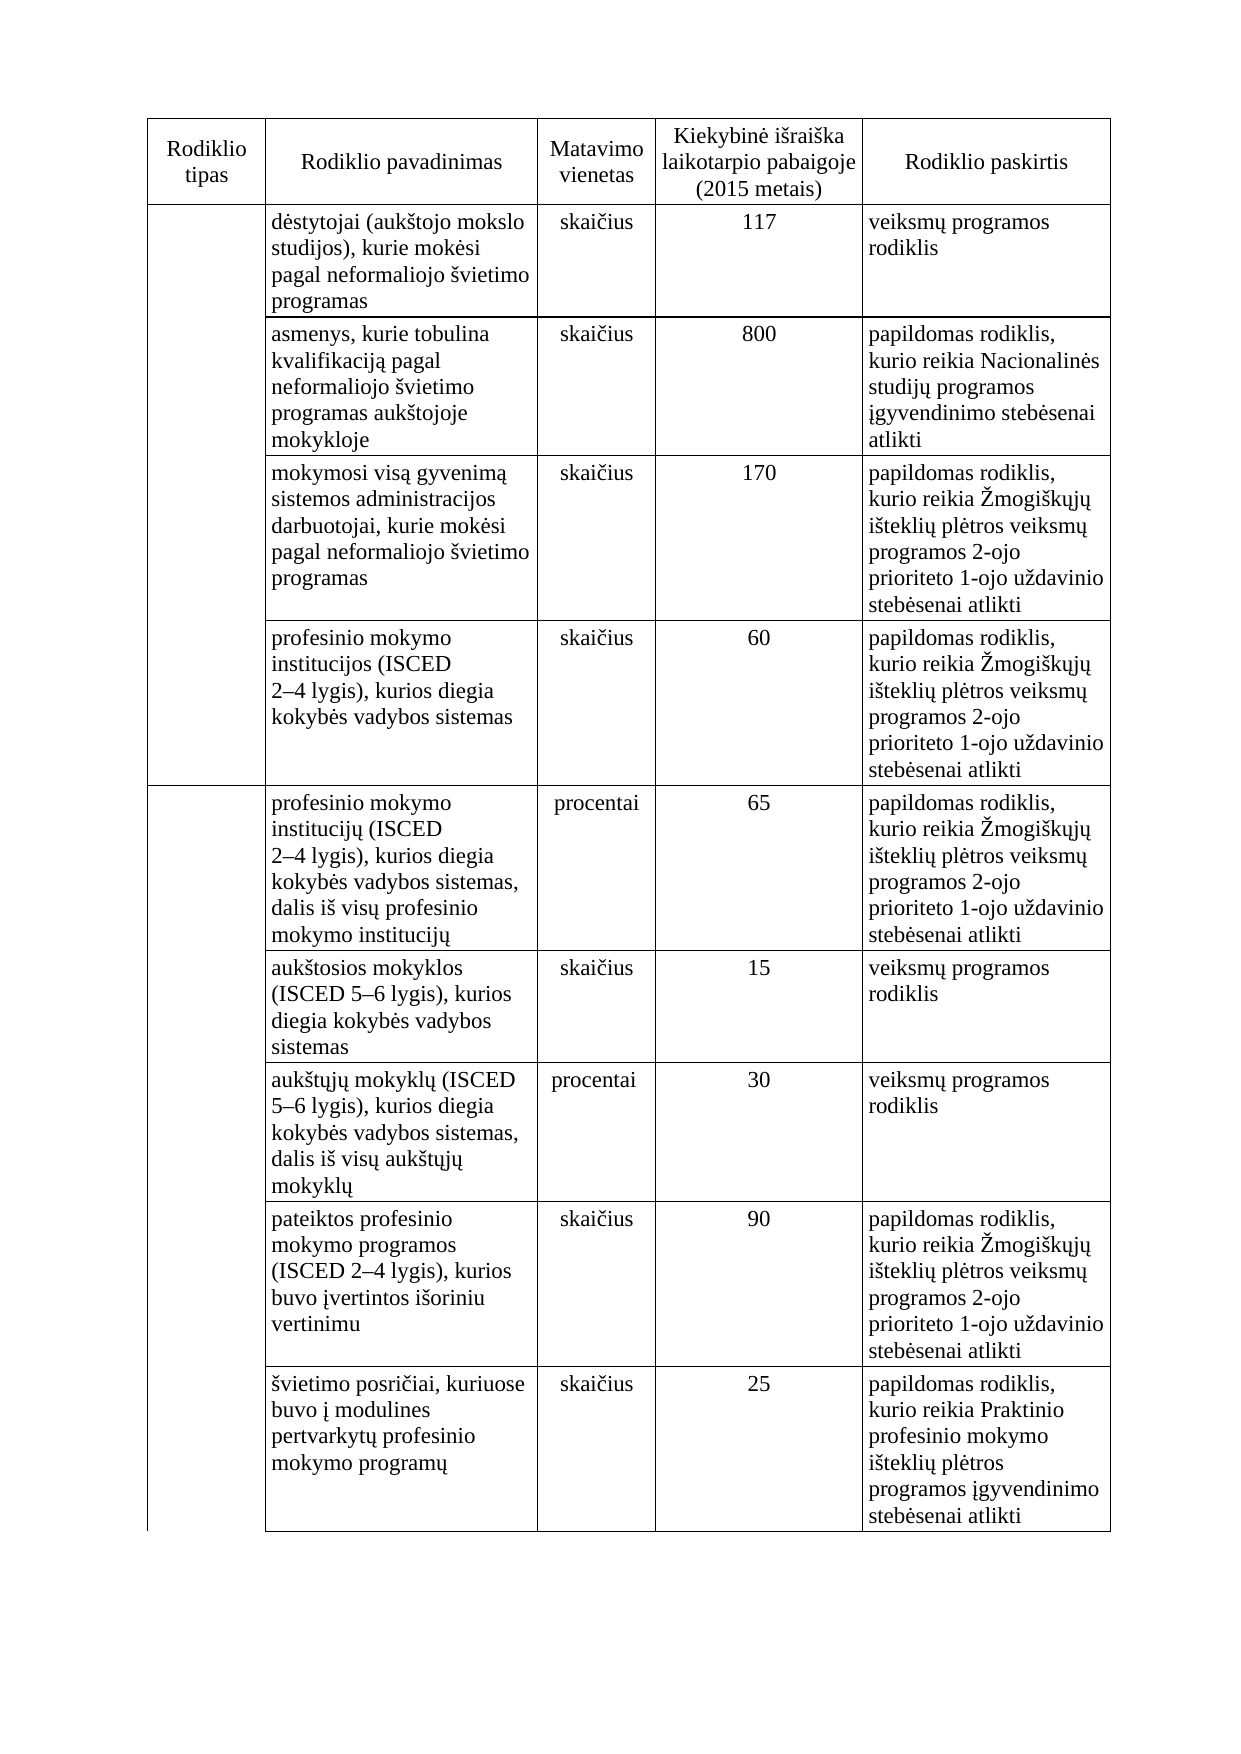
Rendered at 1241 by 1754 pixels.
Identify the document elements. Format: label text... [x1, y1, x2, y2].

table_cell procentai [538, 1063, 655, 1201]
table_header Rodiklio pavadinimas [266, 119, 537, 204]
table_cell skaičius [538, 951, 655, 1062]
table_cell veiksmų programos rodiklis [863, 205, 1110, 316]
table_cell 30 [656, 1063, 862, 1201]
table_cell procentai [538, 786, 655, 950]
table_cell švietimo posričiai, kuriuose buvo į modulines pertvarkytų profesinio mokymo programų [266, 1367, 537, 1531]
table_cell [148, 205, 265, 785]
table_cell pateiktos profesinio mokymo programos (ISCED 2–4 lygis), kurios buvo įvertintos išoriniu vertinimu [266, 1202, 537, 1366]
table_cell 90 [656, 1202, 862, 1366]
table_cell papildomas rodiklis, kurio reikia Nacionalinės studijų programos įgyvendinimo stebėsenai atlikti [863, 318, 1110, 455]
table_cell skaičius [538, 621, 655, 785]
table_cell skaičius [538, 1367, 655, 1531]
table_cell skaičius [538, 318, 655, 455]
table_cell 15 [656, 951, 862, 1062]
table_cell papildomas rodiklis, kurio reikia Žmogiškųjų išteklių plėtros veiksmų programos 2-ojo prioriteto 1-ojo uždavinio stebėsenai atlikti [863, 1202, 1110, 1366]
table_cell [148, 786, 265, 1531]
table_cell veiksmų programos rodiklis [863, 1063, 1110, 1201]
table_cell 800 [656, 318, 862, 455]
table_header Rodiklio paskirtis [863, 119, 1110, 204]
table_header Kiekybinė išraiška laikotarpio pabaigoje (2015 metais) [656, 119, 862, 204]
table_header Rodiklio tipas [148, 119, 265, 204]
table_cell 117 [656, 205, 862, 316]
table_cell 25 [656, 1367, 862, 1531]
table_cell papildomas rodiklis, kurio reikia Žmogiškųjų išteklių plėtros veiksmų programos 2-ojo prioriteto 1-ojo uždavinio stebėsenai atlikti [863, 621, 1110, 785]
table_cell papildomas rodiklis, kurio reikia Žmogiškųjų išteklių plėtros veiksmų programos 2-ojo prioriteto 1-ojo uždavinio stebėsenai atlikti [863, 456, 1110, 620]
table_cell papildomas rodiklis, kurio reikia Žmogiškųjų išteklių plėtros veiksmų programos 2-ojo prioriteto 1-ojo uždavinio stebėsenai atlikti [863, 786, 1110, 950]
table_cell 170 [656, 456, 862, 620]
table_cell aukštųjų mokyklų (ISCED 5–6 lygis), kurios diegia kokybės vadybos sistemas, dalis iš visų aukštųjų mokyklų [266, 1063, 537, 1201]
table_cell skaičius [538, 456, 655, 620]
table_cell skaičius [538, 205, 655, 316]
table_cell dėstytojai (aukštojo mokslo studijos), kurie mokėsi pagal neformaliojo švietimo programas [266, 205, 537, 316]
table_cell 65 [656, 786, 862, 950]
table_cell mokymosi visą gyvenimą sistemos administracijos darbuotojai, kurie mokėsi pagal neformaliojo švietimo programas [266, 456, 537, 620]
table_header Matavimo vienetas [538, 119, 655, 204]
table_cell profesinio mokymo institucijos (ISCED 2–4 lygis), kurios diegia kokybės vadybos sistemas [266, 621, 537, 785]
table_cell asmenys, kurie tobulina kvalifikaciją pagal neformaliojo švietimo programas aukštojoje mokykloje [266, 318, 537, 455]
table_cell papildomas rodiklis, kurio reikia Praktinio profesinio mokymo išteklių plėtros programos įgyvendinimo stebėsenai atlikti [863, 1367, 1110, 1531]
table_cell 60 [656, 621, 862, 785]
table_cell skaičius [538, 1202, 655, 1366]
table_cell aukštosios mokyklos (ISCED 5–6 lygis), kurios diegia kokybės vadybos sistemas [266, 951, 537, 1062]
table_cell veiksmų programos rodiklis [863, 951, 1110, 1062]
table_cell profesinio mokymo institucijų (ISCED 2–4 lygis), kurios diegia kokybės vadybos sistemas, dalis iš visų profesinio mokymo institucijų [266, 786, 537, 950]
